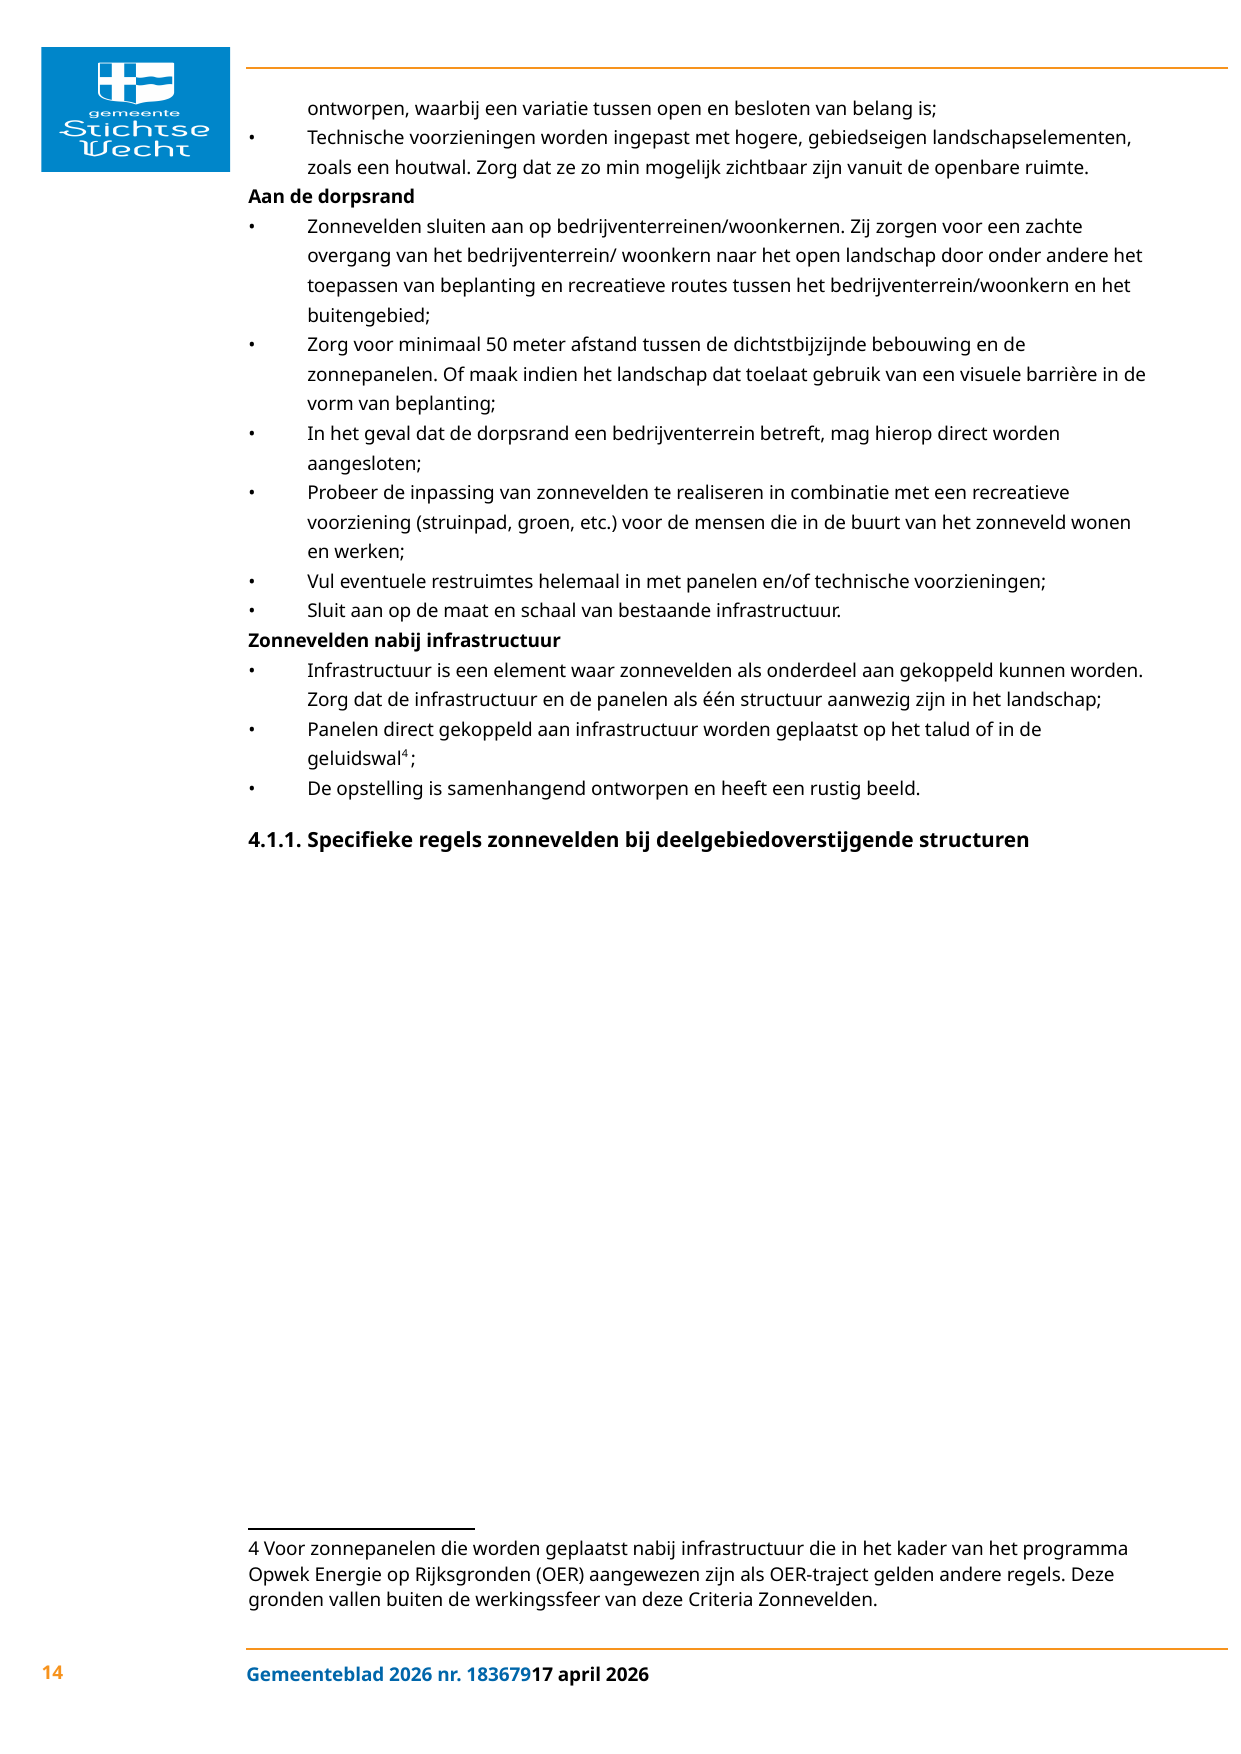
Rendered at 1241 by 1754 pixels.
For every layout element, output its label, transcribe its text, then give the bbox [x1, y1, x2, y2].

text Aan de dorpsrand [248, 183, 1152, 209]
list Voor zonnepanelen die worden geplaatst nabij infrastructuur die in het kader van het programma Opwek Energie op Rijksgronden (OER) aangewezen zijn als OER-traject gelden andere regels. Deze gronden vallen buiten de werkingssfeer van deze Criteria Zonnevelden. [248, 1535, 1152, 1612]
list De opstelling is samenhangend ontworpen en heeft een rustig beeld. [248, 775, 1152, 801]
list ontworpen, waarbij een variatie tussen open en besloten van belang is; [248, 95, 1152, 121]
list Zorg voor minimaal 50 meter afstand tussen de dichtstbijzijnde bebouwing en de zonnepanelen. Of maak indien het landschap dat toelaat gebruik van een visuele barrière in de vorm van beplanting; [248, 331, 1152, 416]
list Vul eventuele restruimtes helemaal in met panelen en/of technische voorzieningen; [248, 568, 1152, 594]
list Infrastructuur is een element waar zonnevelden als onderdeel aan gekoppeld kunnen worden. Zorg dat de infrastructuur en de panelen als één structuur aanwezig zijn in het landschap; [248, 657, 1152, 712]
text Zonnevelden nabij infrastructuur [248, 627, 1152, 653]
list In het geval dat de dorpsrand een bedrijventerrein betreft, mag hierop direct worden aangesloten; [248, 420, 1152, 476]
text 4.1.1. Specifieke regels zonnevelden bij deelgebiedoverstijgende structuren [248, 826, 1152, 854]
list Panelen direct gekoppeld aan infrastructuur worden geplaatst op het talud of in de geluidswal; [248, 716, 1152, 771]
picture [137, 63, 174, 103]
list Sluit aan op de maat en schaal van bestaande infrastructuur. [248, 598, 1152, 623]
list Probeer de inpassing van zonnevelden te realiseren in combinatie met een recreatieve voorziening (struinpad, groen, etc.) voor de mensen die in de buurt van het zonneveld wonen en werken; [248, 479, 1152, 564]
list Zonnevelden sluiten aan op bedrijventerreinen/woonkernen. Zij zorgen voor een zachte overgang van het bedrijventerrein/ woonkern naar het open landschap door onder andere het toepassen van beplanting en recreatieve routes tussen het bedrijventerrein/woonkern en het buitengebied; [248, 213, 1152, 328]
list Technische voorzieningen worden ingepast met hogere, gebiedseigen landschapselementen, zoals een houtwal. Zorg dat ze zo min mogelijk zichtbaar zijn vanuit de openbare ruimte. [248, 124, 1152, 180]
picture [99, 63, 135, 101]
